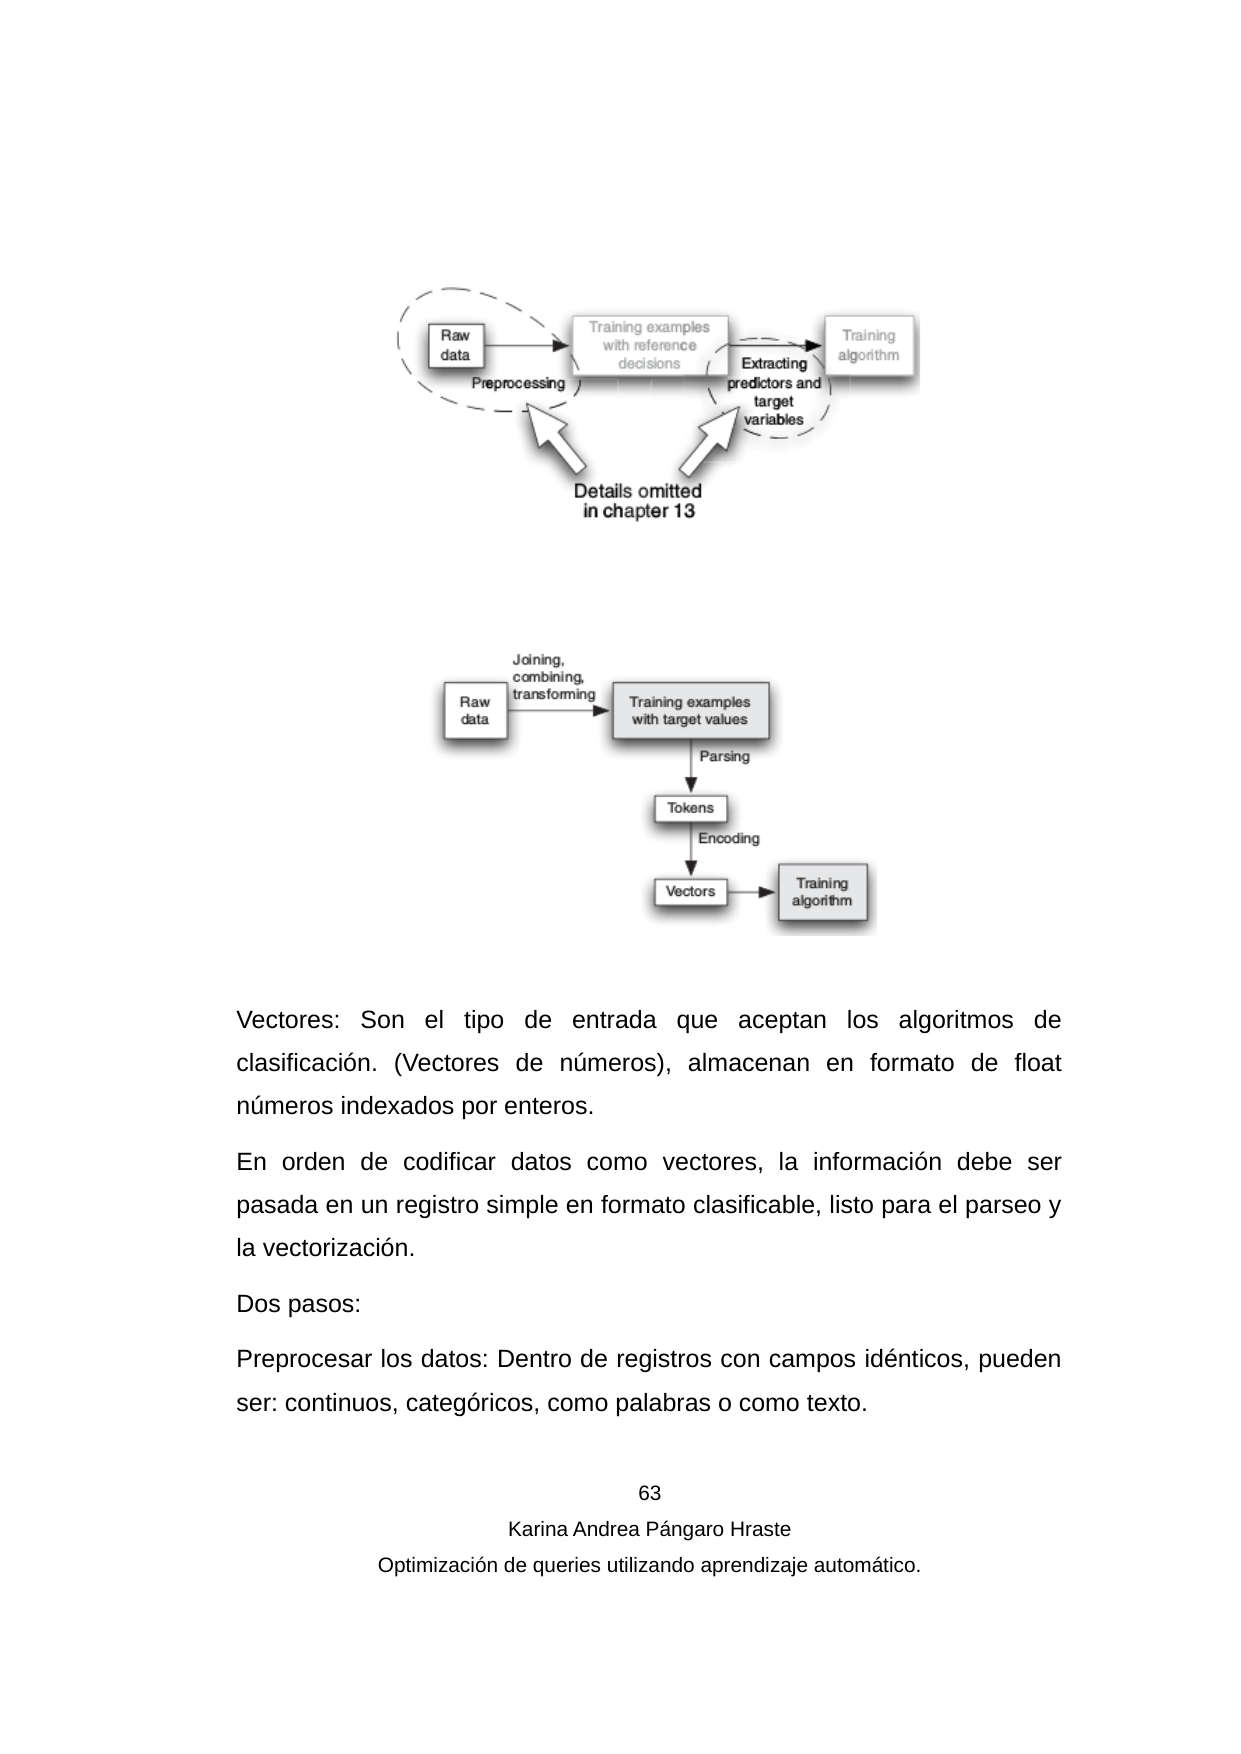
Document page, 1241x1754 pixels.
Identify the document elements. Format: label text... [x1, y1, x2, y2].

text Preprocesar los datos: Dentro de registros con campos idénticos, pueden ser: continuos, categóricos, como palabras o como texto. [236, 1344, 1063, 1416]
text Vectores: Son el tipo de entrada que aceptan los algoritmos de clasificación. (Vectores de números), almacenan en formato de float números indexados por enteros. [236, 1005, 1063, 1120]
picture [378, 265, 921, 568]
picture [422, 637, 878, 936]
text En orden de codificar datos como vectores, la información debe ser pasada en un registro simple en formato clasificable, listo para el parseo y la vectorización. [236, 1147, 1063, 1262]
text Dos pasos: [236, 1289, 1063, 1318]
